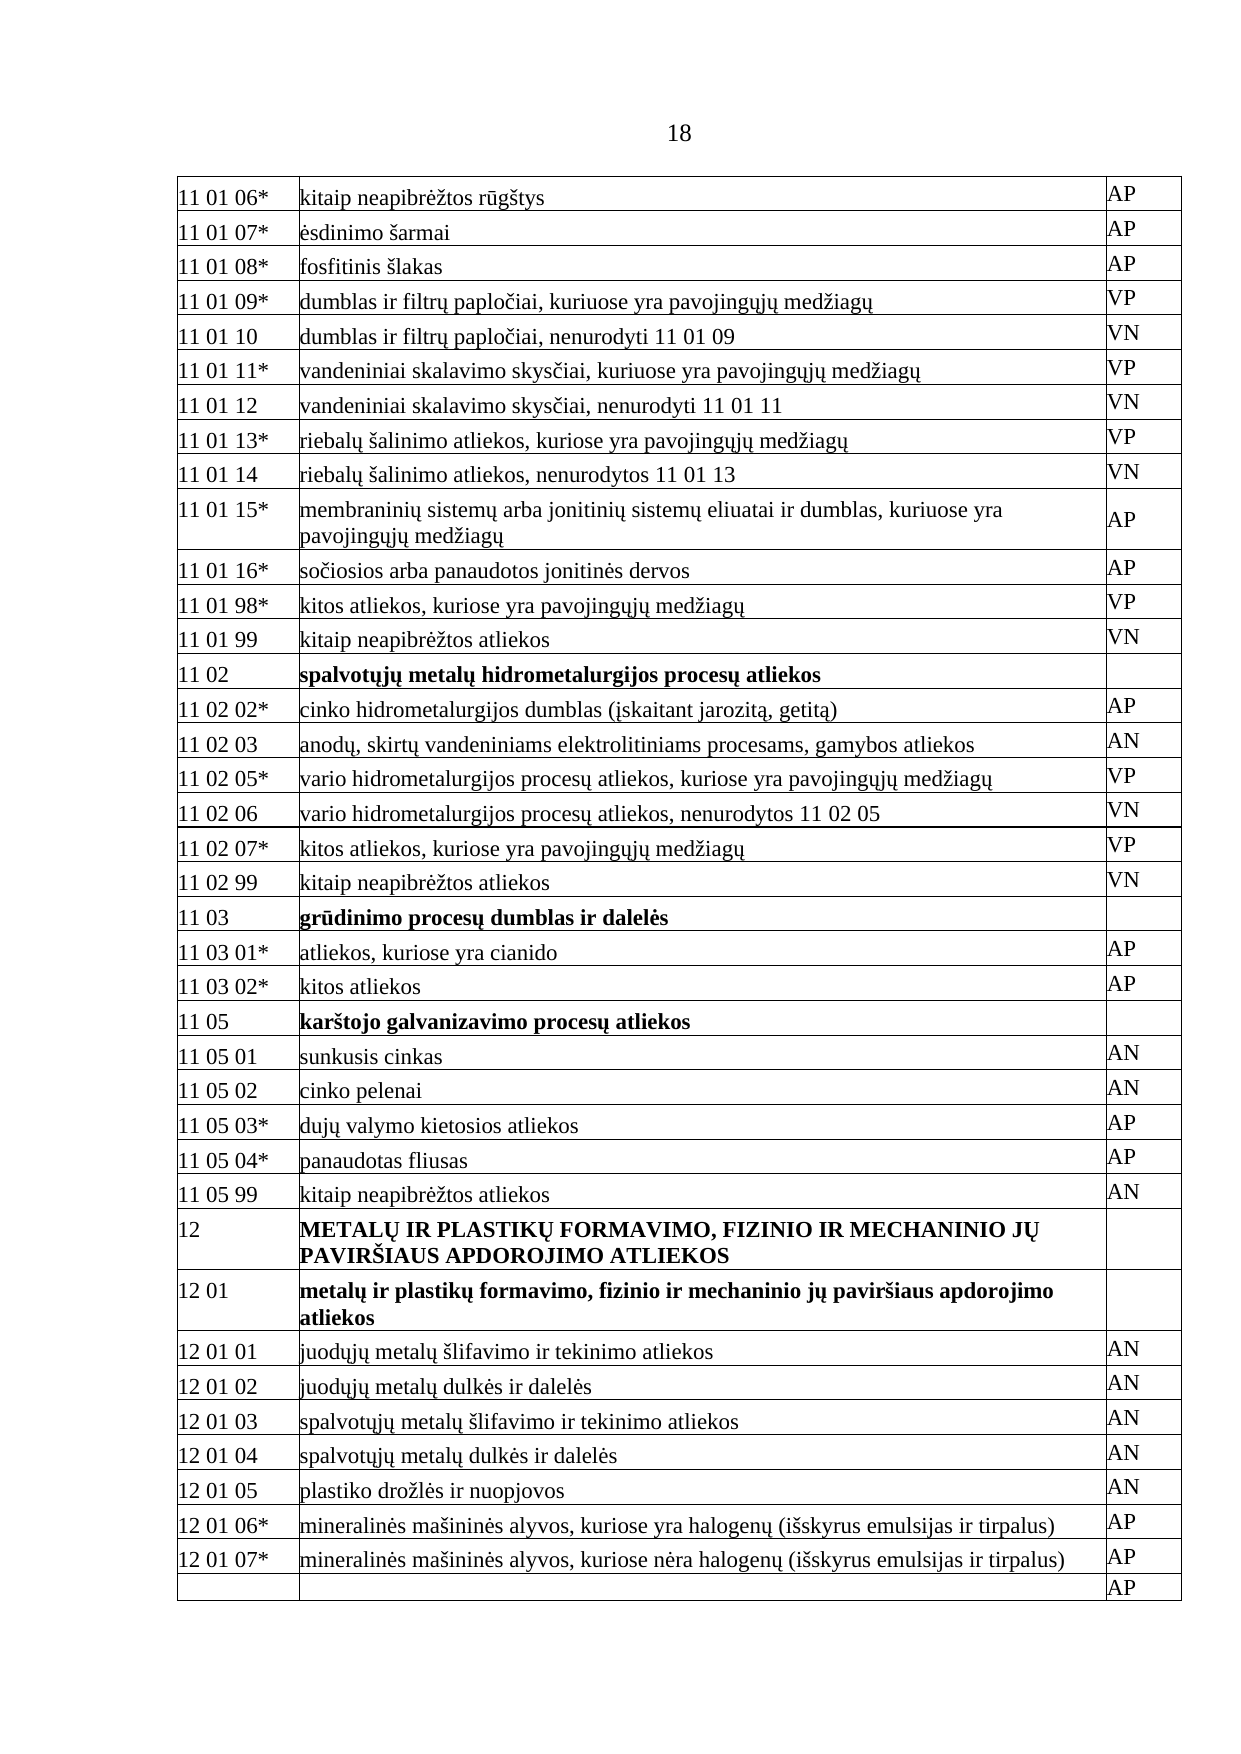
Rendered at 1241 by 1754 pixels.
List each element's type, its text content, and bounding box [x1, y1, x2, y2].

table_cell 11 02 06 [178, 793, 299, 826]
table_cell VP [1107, 420, 1181, 453]
table_cell ėsdinimo šarmai [300, 211, 1106, 245]
table_cell kitos atliekos [300, 966, 1106, 1000]
table_cell 12 01 07* [178, 1539, 299, 1573]
table_cell [300, 1574, 1106, 1600]
table_cell dumblas ir filtrų papločiai, nenurodyti 11 01 09 [300, 315, 1106, 349]
table_cell vandeniniai skalavimo skysčiai, nenurodyti 11 01 11 [300, 385, 1106, 418]
table_cell metalų ir plastikų formavimo, fizinio ir mechaninio jų paviršiaus apdorojimo atliekos [300, 1270, 1106, 1330]
table_cell mineralinės mašininės alyvos, kuriose nėra halogenų (išskyrus emulsijas ir tirpalus) [300, 1539, 1106, 1573]
table_cell 11 05 02 [178, 1070, 299, 1104]
table_cell 12 01 06* [178, 1505, 299, 1538]
table_cell AP [1107, 177, 1181, 210]
table_cell plastiko drožlės ir nuopjovos [300, 1470, 1106, 1503]
table_cell riebalų šalinimo atliekos, nenurodytos 11 01 13 [300, 454, 1106, 488]
table_cell 11 01 98* [178, 585, 299, 618]
table_cell [1107, 1270, 1181, 1330]
table_cell 11 01 99 [178, 619, 299, 653]
table_cell 11 03 [178, 897, 299, 930]
table_cell AP [1107, 931, 1181, 965]
table_cell fosfitinis šlakas [300, 246, 1106, 280]
table_cell 12 01 05 [178, 1470, 299, 1503]
table_cell AN [1107, 1174, 1181, 1208]
table_cell VP [1107, 585, 1181, 618]
table_cell AN [1107, 1036, 1181, 1069]
table_cell 11 02 02* [178, 689, 299, 722]
table_cell VN [1107, 619, 1181, 653]
table_cell 12 01 [178, 1270, 299, 1330]
table_cell 11 02 05* [178, 758, 299, 792]
table_cell [1107, 1209, 1181, 1269]
table_cell dujų valymo kietosios atliekos [300, 1105, 1106, 1138]
table_cell 12 01 04 [178, 1435, 299, 1469]
table_cell vario hidrometalurgijos procesų atliekos, nenurodytos 11 02 05 [300, 793, 1106, 826]
table_cell VP [1107, 350, 1181, 384]
table_cell cinko hidrometalurgijos dumblas (įskaitant jarozitą, getitą) [300, 689, 1106, 722]
table_cell AN [1107, 1366, 1181, 1399]
table_cell AN [1107, 1070, 1181, 1104]
table_cell AP [1107, 1574, 1181, 1600]
table_cell VP [1107, 758, 1181, 792]
table_cell 11 02 07* [178, 828, 299, 861]
table_cell 11 01 12 [178, 385, 299, 418]
table_cell vario hidrometalurgijos procesų atliekos, kuriose yra pavojingųjų medžiagų [300, 758, 1106, 792]
table_cell AP [1107, 1505, 1181, 1538]
table_cell AN [1107, 1435, 1181, 1469]
table_cell kitaip neapibrėžtos atliekos [300, 862, 1106, 896]
table_cell 12 01 02 [178, 1366, 299, 1399]
table_cell spalvotųjų metalų šlifavimo ir tekinimo atliekos [300, 1400, 1106, 1434]
table_cell 11 01 13* [178, 420, 299, 453]
table_cell 11 03 01* [178, 931, 299, 965]
table_cell anodų, skirtų vandeniniams elektrolitiniams procesams, gamybos atliekos [300, 723, 1106, 757]
table_cell 11 01 15* [178, 489, 299, 549]
table_cell kitos atliekos, kuriose yra pavojingųjų medžiagų [300, 585, 1106, 618]
table_cell 12 [178, 1209, 299, 1269]
table_cell spalvotųjų metalų dulkės ir dalelės [300, 1435, 1106, 1469]
table_cell juodųjų metalų dulkės ir dalelės [300, 1366, 1106, 1399]
table_cell membraninių sistemų arba jonitinių sistemų eliuatai ir dumblas, kuriuose yra pavojingųjų medžiagų [300, 489, 1106, 549]
table_cell [1107, 654, 1181, 688]
table_cell karštojo galvanizavimo procesų atliekos [300, 1001, 1106, 1034]
table_cell VP [1107, 281, 1181, 314]
table_cell VN [1107, 793, 1181, 826]
table_cell AP [1107, 550, 1181, 583]
table_cell 12 01 01 [178, 1331, 299, 1365]
table_cell 11 01 10 [178, 315, 299, 349]
table_cell vandeniniai skalavimo skysčiai, kuriuose yra pavojingųjų medžiagų [300, 350, 1106, 384]
table_cell 11 01 06* [178, 177, 299, 210]
table_cell AN [1107, 1331, 1181, 1365]
table_cell AP [1107, 966, 1181, 1000]
table_cell riebalų šalinimo atliekos, kuriose yra pavojingųjų medžiagų [300, 420, 1106, 453]
table_cell kitaip neapibrėžtos atliekos [300, 619, 1106, 653]
table_cell AN [1107, 723, 1181, 757]
table_cell 11 05 01 [178, 1036, 299, 1069]
table_cell spalvotųjų metalų hidrometalurgijos procesų atliekos [300, 654, 1106, 688]
table_cell AP [1107, 489, 1181, 549]
table_cell AN [1107, 1400, 1181, 1434]
table_cell 11 01 14 [178, 454, 299, 488]
table_cell 11 02 99 [178, 862, 299, 896]
table_cell 11 05 04* [178, 1140, 299, 1173]
table_cell kitaip neapibrėžtos rūgštys [300, 177, 1106, 210]
table_cell VP [1107, 828, 1181, 861]
table_cell AP [1107, 1539, 1181, 1573]
table_cell [178, 1574, 299, 1600]
table_cell 11 02 [178, 654, 299, 688]
table_cell 11 05 99 [178, 1174, 299, 1208]
table_cell kitaip neapibrėžtos atliekos [300, 1174, 1106, 1208]
table_cell AP [1107, 246, 1181, 280]
table_cell [1107, 1001, 1181, 1034]
table_cell 11 01 09* [178, 281, 299, 314]
table_cell juodųjų metalų šlifavimo ir tekinimo atliekos [300, 1331, 1106, 1365]
table_cell sunkusis cinkas [300, 1036, 1106, 1069]
table_cell sočiosios arba panaudotos jonitinės dervos [300, 550, 1106, 583]
table_cell dumblas ir filtrų papločiai, kuriuose yra pavojingųjų medžiagų [300, 281, 1106, 314]
table_cell VN [1107, 862, 1181, 896]
table_cell grūdinimo procesų dumblas ir dalelės [300, 897, 1106, 930]
table_cell AN [1107, 1470, 1181, 1503]
table_cell atliekos, kuriose yra cianido [300, 931, 1106, 965]
table_cell 11 02 03 [178, 723, 299, 757]
table_cell 11 05 [178, 1001, 299, 1034]
table_cell [1107, 897, 1181, 930]
table_cell AP [1107, 1105, 1181, 1138]
table_cell panaudotas fliusas [300, 1140, 1106, 1173]
table_cell mineralinės mašininės alyvos, kuriose yra halogenų (išskyrus emulsijas ir tirpalus) [300, 1505, 1106, 1538]
table_cell AP [1107, 689, 1181, 722]
table_cell AP [1107, 1140, 1181, 1173]
table_cell 11 01 08* [178, 246, 299, 280]
table_cell METALŲ IR PLASTIKŲ FORMAVIMO, FIZINIO IR MECHANINIO JŲ PAVIRŠIAUS APDOROJIMO ATLIEKOS [300, 1209, 1106, 1269]
table_cell AP [1107, 211, 1181, 245]
table_cell 11 01 16* [178, 550, 299, 583]
table_cell cinko pelenai [300, 1070, 1106, 1104]
table_cell 12 01 03 [178, 1400, 299, 1434]
table_cell 11 03 02* [178, 966, 299, 1000]
table_cell 11 01 07* [178, 211, 299, 245]
table_cell VN [1107, 454, 1181, 488]
table_cell VN [1107, 315, 1181, 349]
table_cell VN [1107, 385, 1181, 418]
table_cell kitos atliekos, kuriose yra pavojingųjų medžiagų [300, 828, 1106, 861]
table_cell 11 05 03* [178, 1105, 299, 1138]
table_cell 11 01 11* [178, 350, 299, 384]
